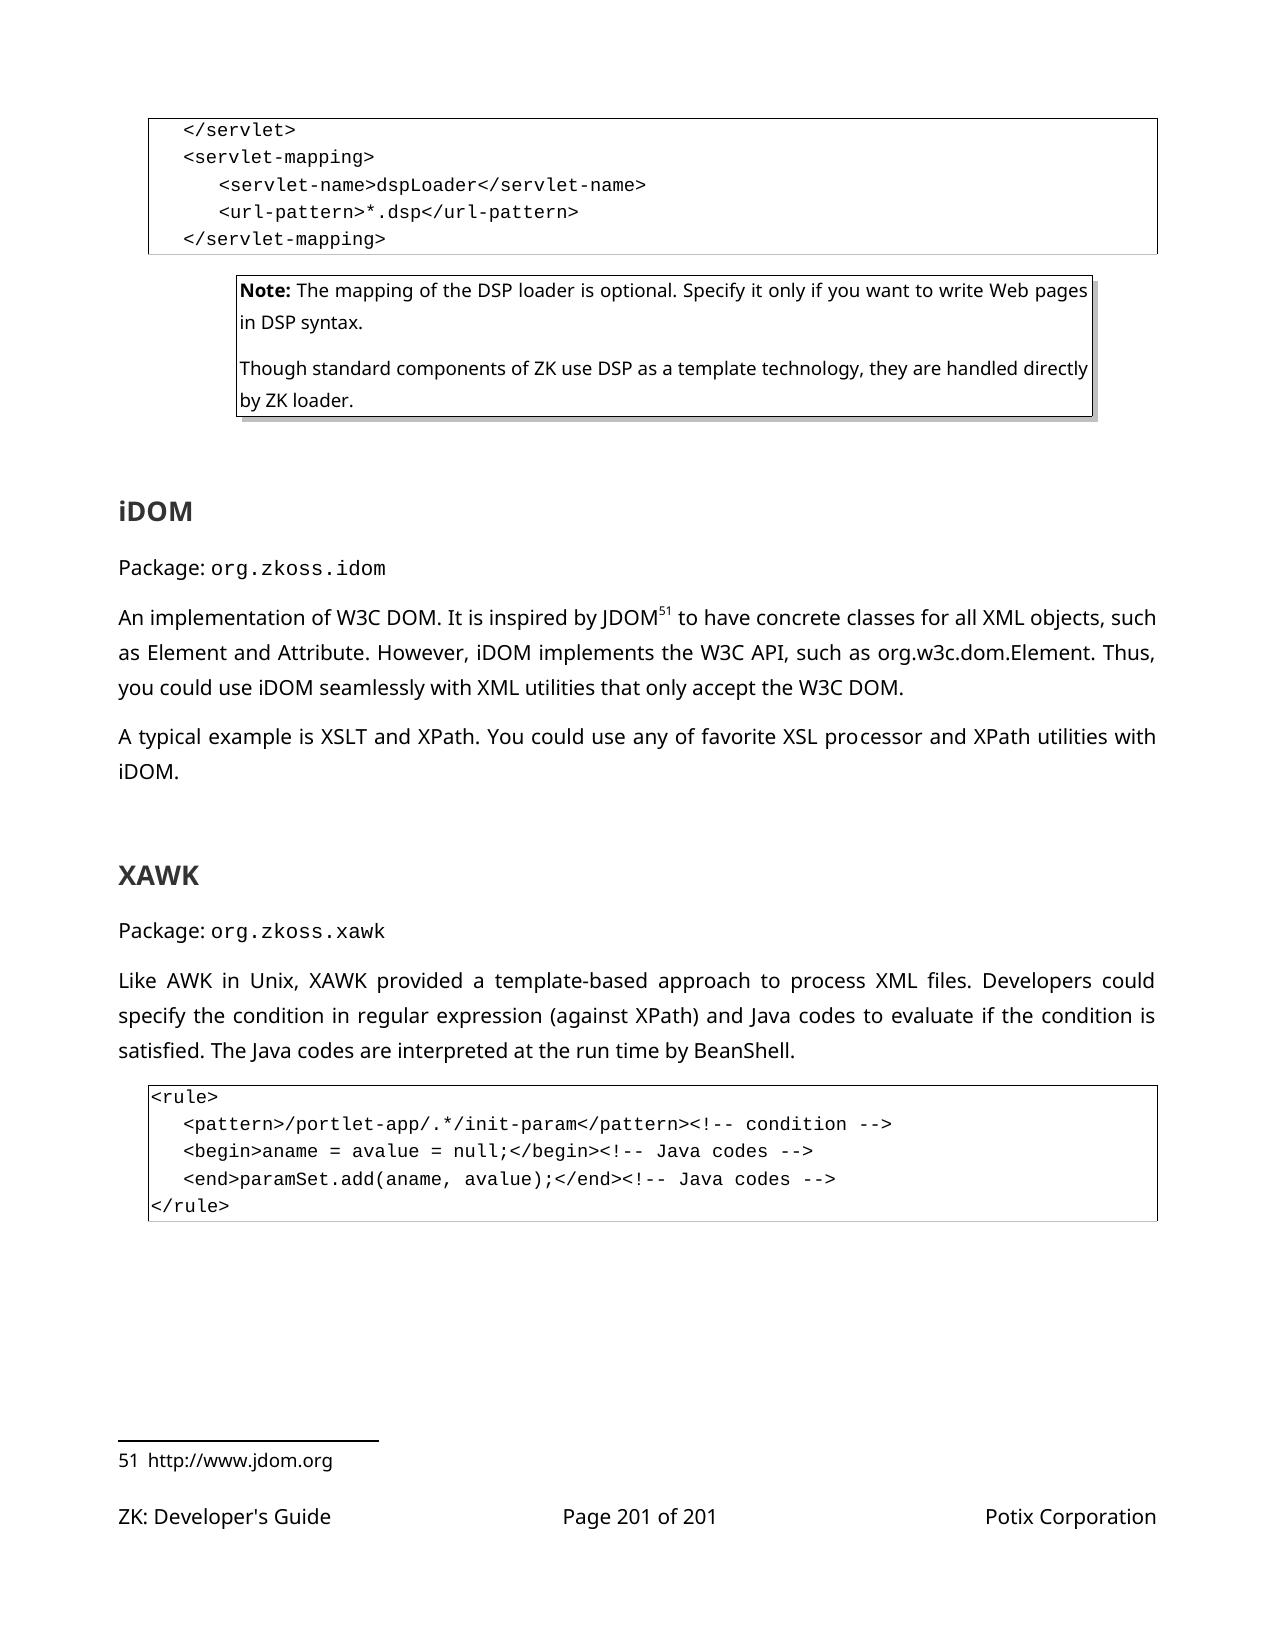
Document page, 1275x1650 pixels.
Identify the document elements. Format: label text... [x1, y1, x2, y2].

text </servlet-mapping> [149, 227, 1157, 254]
text <url-pattern>*.dsp</url-pattern> [149, 200, 1157, 224]
text <rule> [149, 1086, 1157, 1109]
text Package: org.zkoss.idom [118, 553, 1157, 582]
text </rule> [149, 1194, 1157, 1221]
text <begin>aname = avalue = null;</begin><!-- Java codes --> [149, 1139, 1157, 1164]
subtitle iDOM [118, 493, 1157, 530]
text Though standard components of ZK use DSP as a template technology, they are handled directly by ZK loader. [237, 353, 1092, 416]
text Like AWK in Unix, XAWK provided a template-based approach to process XML files. Developers could specify the condition in regular expression (against XPath) and Java codes to evaluate if the condition is satisfied. The Java codes are interpreted at the run time by BeanShell. [118, 966, 1157, 1064]
text A typical example is XSLT and XPath. You could use any of favorite XSL processor and XPath utilities with iDOM. [118, 722, 1157, 785]
subtitle XAWK [118, 856, 1157, 893]
text <pattern>/portlet-app/.*/init-param</pattern><!-- condition --> [149, 1112, 1157, 1136]
text An implementation of W3C DOM. It is inspired by JDOM to have concrete classes for all XML objects, such as Element and Attribute. However, iDOM implements the W3C API, such as org.w3c.dom.Element. Thus, you could use iDOM seamlessly with XML utilities that only accept the W3C DOM. [118, 603, 1157, 701]
text http://www.jdom.org [118, 1447, 1157, 1473]
text </servlet> [149, 119, 1157, 142]
text <servlet-mapping> [149, 145, 1157, 169]
text <end>paramSet.add(aname, avalue);</end><!-- Java codes --> [149, 1167, 1157, 1191]
text Package: org.zkoss.xawk [118, 917, 1157, 945]
text Note: The mapping of the DSP loader is optional. Specify it only if you want to write Web pages in DSP syntax. [237, 276, 1092, 335]
text <servlet-name>dspLoader</servlet-name> [149, 172, 1157, 197]
